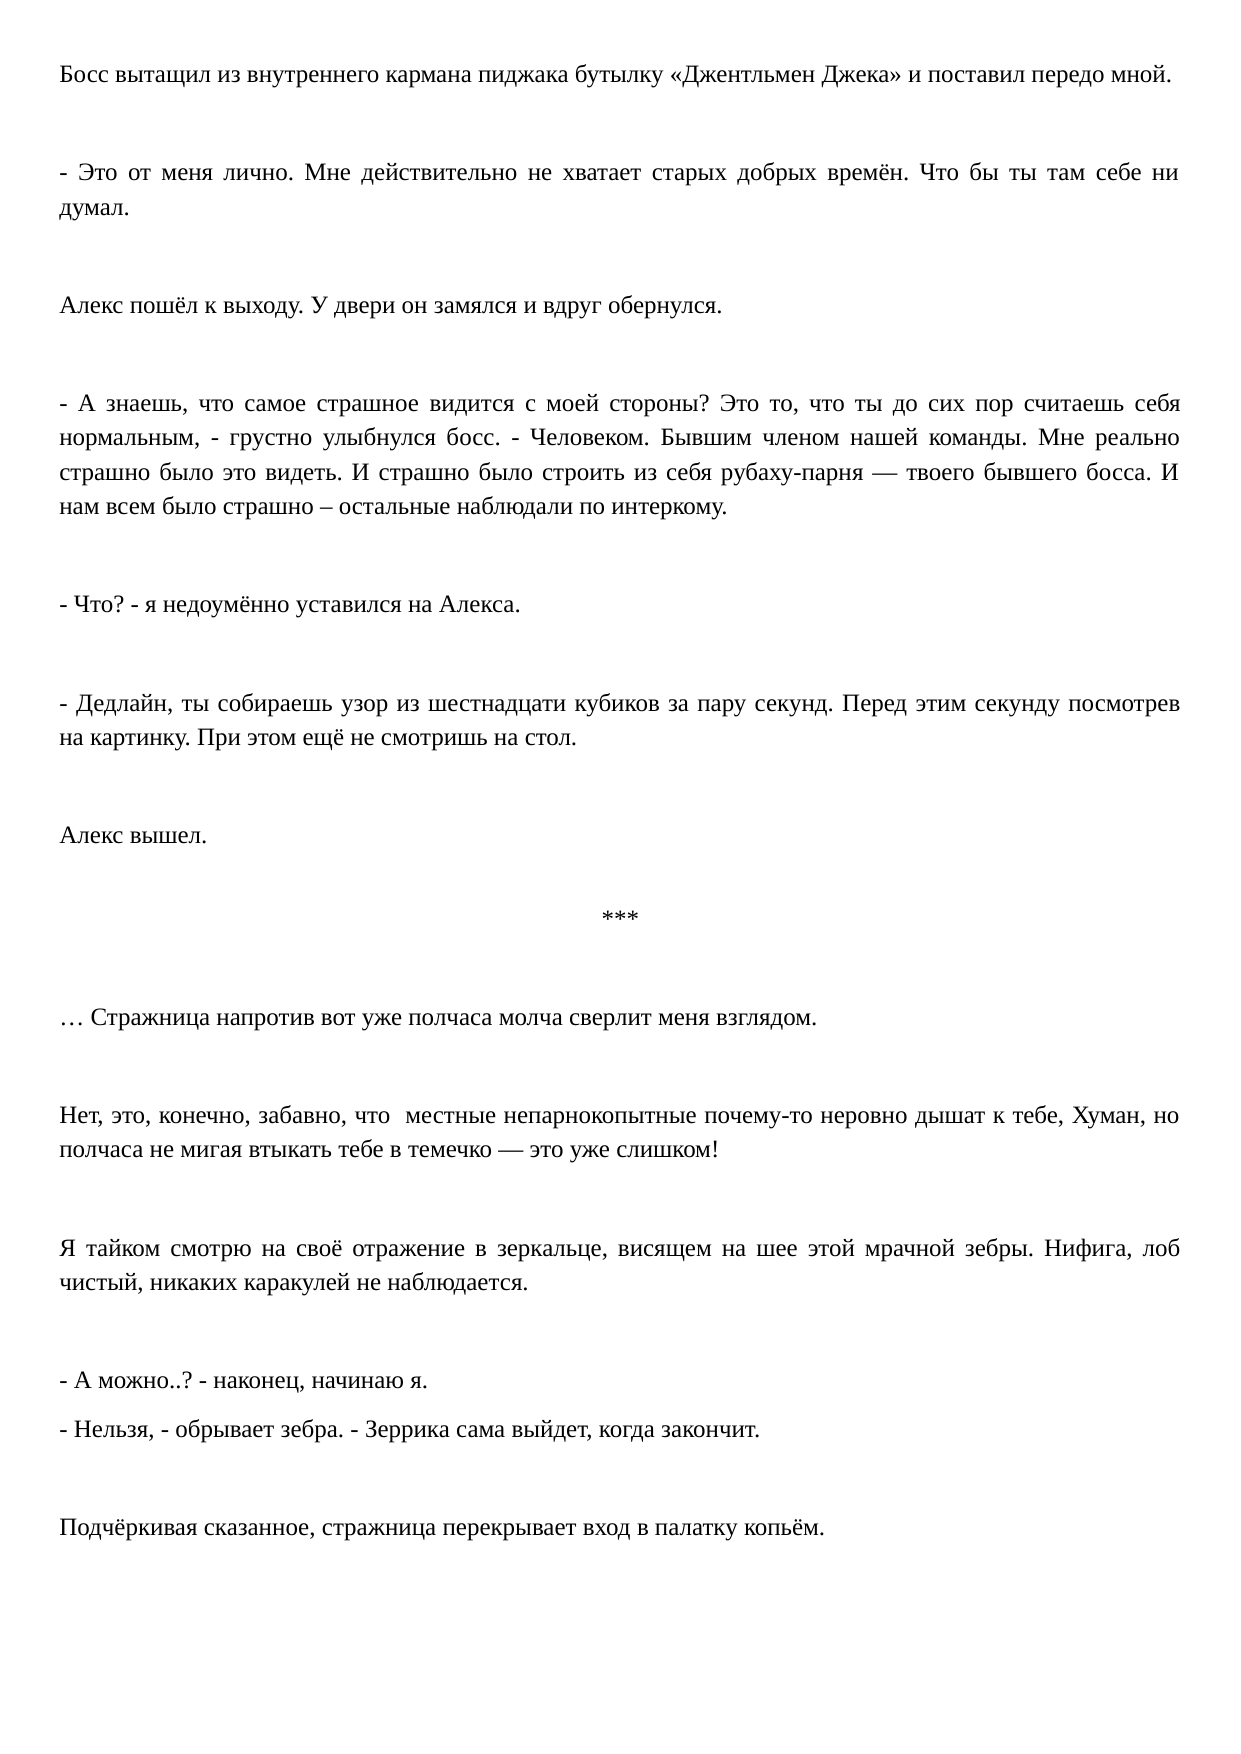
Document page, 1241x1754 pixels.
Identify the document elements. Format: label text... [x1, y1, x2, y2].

text Нет, это, конечно, забавно, что местные непарнокопытные почему-то неровно дышат к тебе, Хуман, но полчаса не мигая втыкать тебе в темечко — это уже слишком! [59, 1100, 1181, 1163]
text Алекс вышел. [59, 820, 1181, 849]
text Подчёркивая сказанное, стражница перекрывает вход в палатку копьём. [59, 1512, 1181, 1541]
text - А знаешь, что самое страшное видится с моей стороны? Это то, что ты до сих пор считаешь себя нормальным, - грустно улыбнулся босс. - Человеком. Бывшим членом нашей команды. Мне реально страшно было это видеть. И страшно было строить из себя рубаху-парня — твоего бывшего босса. И нам всем было страшно – остальные наблюдали по интеркому. [59, 388, 1181, 520]
text - Что? - я недоумённо уставился на Алекса. [59, 589, 1181, 618]
text - Дедлайн, ты собираешь узор из шестнадцати кубиков за пару секунд. Перед этим секунду посмотрев на картинку. При этом ещё не смотришь на стол. [59, 688, 1181, 751]
text - Это от меня лично. Мне действительно не хватает старых добрых времён. Что бы ты там себе ни думал. [59, 157, 1181, 220]
text Я тайком смотрю на своё отражение в зеркальце, висящем на шее этой мрачной зебры. Нифига, лоб чистый, никаких каракулей не наблюдается. [59, 1233, 1181, 1296]
text - Нельзя, - обрывает зебра. - Зеррика сама выйдет, когда закончит. [59, 1414, 1181, 1443]
text - А можно..? - наконец, начинаю я. [59, 1365, 1181, 1394]
text *** [59, 869, 1181, 932]
text … Стражница напротив вот уже полчаса молча сверлит меня взглядом. [59, 1002, 1181, 1031]
text Босс вытащил из внутреннего кармана пиджака бутылку «Джентльмен Джека» и поставил передо мной. [59, 59, 1181, 88]
text Алекс пошёл к выходу. У двери он замялся и вдруг обернулся. [59, 290, 1181, 318]
